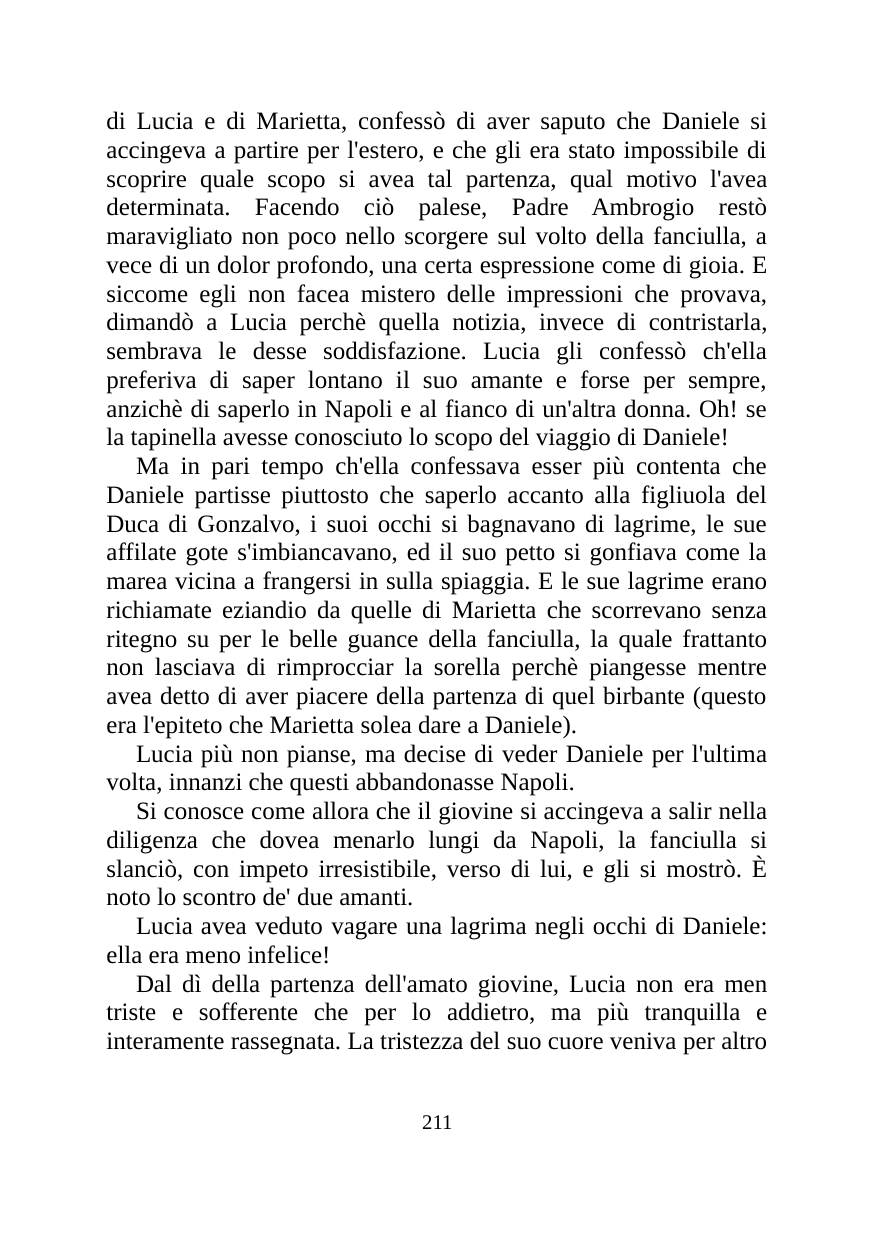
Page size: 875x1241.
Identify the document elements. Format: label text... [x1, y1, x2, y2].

text Si conosce come allora che il giovine si accingeva a salir nella diligenza che dovea menarlo lungi da Napoli, la fanciulla si slanciò, con impeto irresistibile, verso di lui, e gli si mostrò. È noto lo scontro de' due amanti. [106, 796, 768, 911]
text Lucia avea veduto vagare una lagrima negli occhi di Daniele: ella era meno infelice! [106, 911, 768, 969]
text Dal dì della partenza dell'amato giovine, Lucia non era men triste e sofferente che per lo addietro, ma più tranquilla e interamente rassegnata. La tristezza del suo cuore veniva per altro [106, 969, 768, 1055]
text Ma in pari tempo ch'ella confessava esser più contenta che Daniele partisse piuttosto che saperlo accanto alla figliuola del Duca di Gonzalvo, i suoi occhi si bagnavano di lagrime, le sue affilate gote s'imbiancavano, ed il suo petto si gonfiava come la marea vicina a frangersi in sulla spiaggia. E le sue lagrime erano richiamate eziandio da quelle di Marietta che scorrevano senza ritegno su per le belle guance della fanciulla, la quale frattanto non lasciava di rimprocciar la sorella perchè piangesse mentre avea detto di aver piacere della partenza di quel birbante (questo era l'epiteto che Marietta solea dare a Daniele). [106, 451, 768, 739]
text di Lucia e di Marietta, confessò di aver saputo che Daniele si accingeva a partire per l'estero, e che gli era stato impossibile di scoprire quale scopo si avea tal partenza, qual motivo l'avea determinata. Facendo ciò palese, Padre Ambrogio restò maravigliato non poco nello scorgere sul volto della fanciulla, a vece di un dolor profondo, una certa espressione come di gioia. E siccome egli non facea mistero delle impressioni che provava, dimandò a Lucia perchè quella notizia, invece di contristarla, sembrava le desse soddisfazione. Lucia gli confessò ch'ella preferiva di saper lontano il suo amante e forse per sempre, anzichè di saperlo in Napoli e al fianco di un'altra donna. Oh! se la tapinella avesse conosciuto lo scopo del viaggio di Daniele! [106, 106, 768, 451]
text Lucia più non pianse, ma decise di veder Daniele per l'ultima volta, innanzi che questi abbandonasse Napoli. [106, 739, 768, 796]
